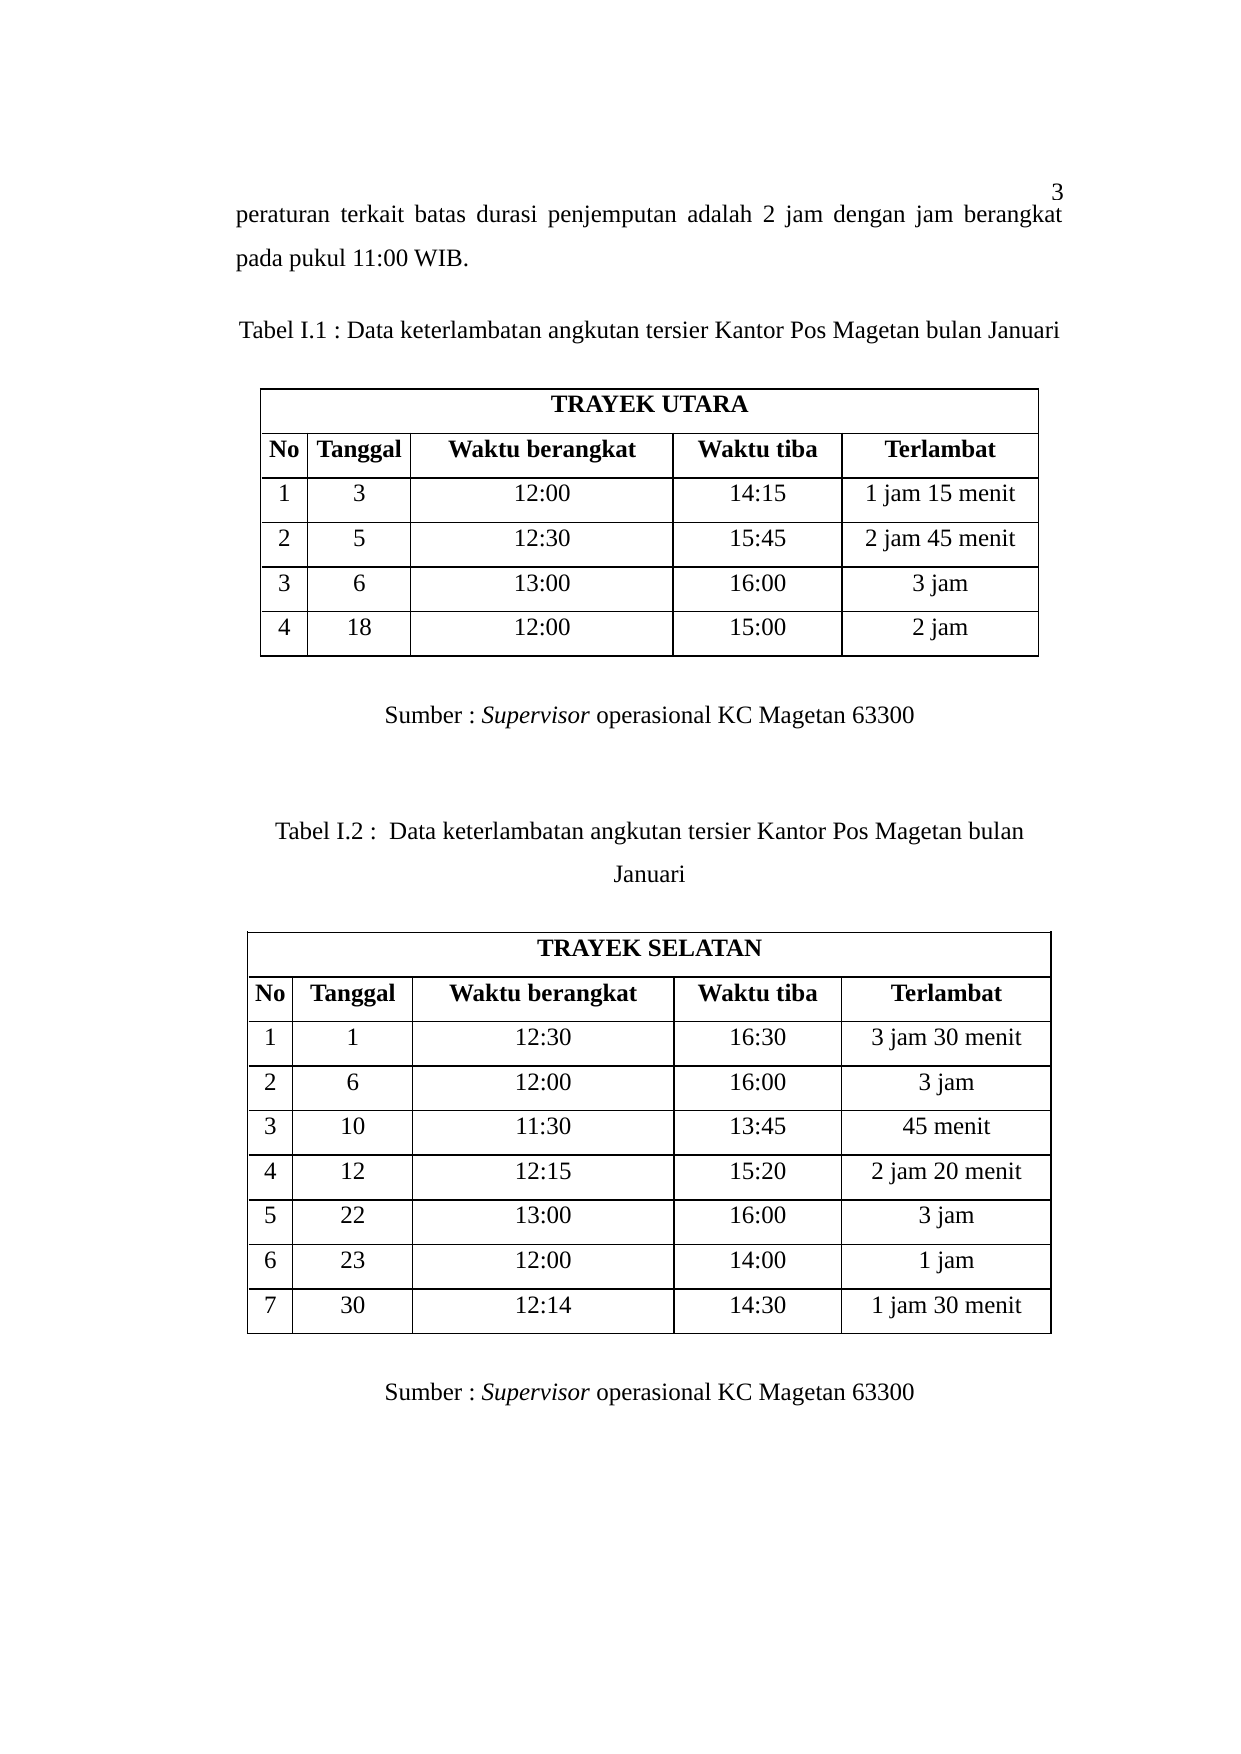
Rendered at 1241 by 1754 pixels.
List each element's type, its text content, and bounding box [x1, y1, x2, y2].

table_cell 3 [248, 1111, 292, 1154]
table_cell 6 [248, 1245, 292, 1288]
table_cell 3 jam [842, 1201, 1050, 1243]
table_cell 22 [293, 1201, 412, 1243]
table_cell 1 jam [842, 1245, 1050, 1288]
table_cell 3 [261, 567, 307, 611]
table_cell Terlambat [842, 978, 1050, 1021]
table_cell 3 jam [843, 568, 1038, 611]
table_cell 3 [308, 479, 410, 522]
table_cell 1 [248, 1022, 292, 1065]
table_cell 18 [308, 612, 410, 655]
table_header TRAYEK UTARA [261, 390, 1038, 432]
table_cell 2 [248, 1066, 292, 1110]
table_cell No [261, 434, 307, 477]
table_cell 3 jam [842, 1067, 1050, 1110]
table_cell 3 jam 30 menit [842, 1022, 1050, 1065]
table_cell 10 [293, 1111, 412, 1154]
table_cell 16:30 [675, 1022, 841, 1065]
table_cell 12:30 [413, 1022, 673, 1065]
table_cell Waktu berangkat [411, 434, 672, 477]
table_cell Tanggal [293, 978, 412, 1021]
table_cell 14:30 [675, 1290, 841, 1333]
table_cell 4 [261, 612, 307, 655]
table_cell 2 jam 45 menit [843, 523, 1038, 566]
table_cell No [248, 977, 292, 1021]
table_cell 16:00 [674, 568, 841, 611]
table_cell 16:00 [675, 1201, 841, 1243]
table_cell 16:00 [675, 1067, 841, 1110]
table_cell 12:30 [411, 523, 672, 566]
table_header TRAYEK SELATAN [248, 933, 1050, 976]
table_cell 15:45 [674, 523, 841, 566]
table_cell 1 [261, 478, 307, 522]
text Tabel I.1 : Data keterlambatan angkutan tersier Kantor Pos Magetan bulan Januari [236, 315, 1063, 344]
table_cell 12:00 [413, 1067, 673, 1110]
table_cell 13:00 [413, 1201, 673, 1243]
table_cell 2 jam 20 menit [842, 1156, 1050, 1199]
table_cell 6 [293, 1067, 412, 1110]
table_cell 5 [248, 1200, 292, 1243]
table_cell 7 [248, 1289, 292, 1333]
table_cell 12 [293, 1156, 412, 1199]
table_cell 13:00 [411, 568, 672, 611]
table_cell Terlambat [843, 434, 1038, 477]
table_cell 23 [293, 1245, 412, 1288]
text Sumber : Supervisor operasional KC Magetan 63300 [236, 1377, 1063, 1406]
table_cell 12:14 [413, 1290, 673, 1333]
table_cell 6 [308, 568, 410, 611]
table_cell 11:30 [413, 1111, 673, 1154]
text peraturan terkait batas durasi penjemputan adalah 2 jam dengan jam berangkat pada pukul 11:00 WIB. [236, 199, 1063, 271]
table_cell 12:00 [413, 1245, 673, 1288]
table_cell 12:00 [411, 479, 672, 522]
table_cell 1 jam 30 menit [842, 1290, 1050, 1333]
text Sumber : Supervisor operasional KC Magetan 63300 [236, 700, 1063, 729]
table_cell 45 menit [842, 1111, 1050, 1154]
table_cell 4 [248, 1155, 292, 1199]
table_cell 12:15 [413, 1156, 673, 1199]
table_cell 14:00 [675, 1245, 841, 1288]
table_cell 2 jam [843, 612, 1038, 655]
table_cell Waktu berangkat [413, 978, 673, 1021]
table_cell 13:45 [675, 1111, 841, 1154]
table_cell 2 [261, 523, 307, 566]
text Tabel I.2 : Data keterlambatan angkutan tersier Kantor Pos Magetan bulan Januari [236, 816, 1063, 888]
table_cell 12:00 [411, 612, 672, 655]
table_cell 1 jam 15 menit [843, 479, 1038, 522]
table_cell 14:15 [674, 479, 841, 522]
table_cell 15:00 [674, 612, 841, 655]
table_cell 5 [308, 523, 410, 566]
table_cell Tanggal [308, 434, 410, 477]
table_cell 1 [293, 1022, 412, 1065]
table_cell 30 [293, 1290, 412, 1333]
table_cell Waktu tiba [674, 434, 841, 477]
table_cell Waktu tiba [675, 978, 841, 1021]
table_cell 15:20 [675, 1156, 841, 1199]
